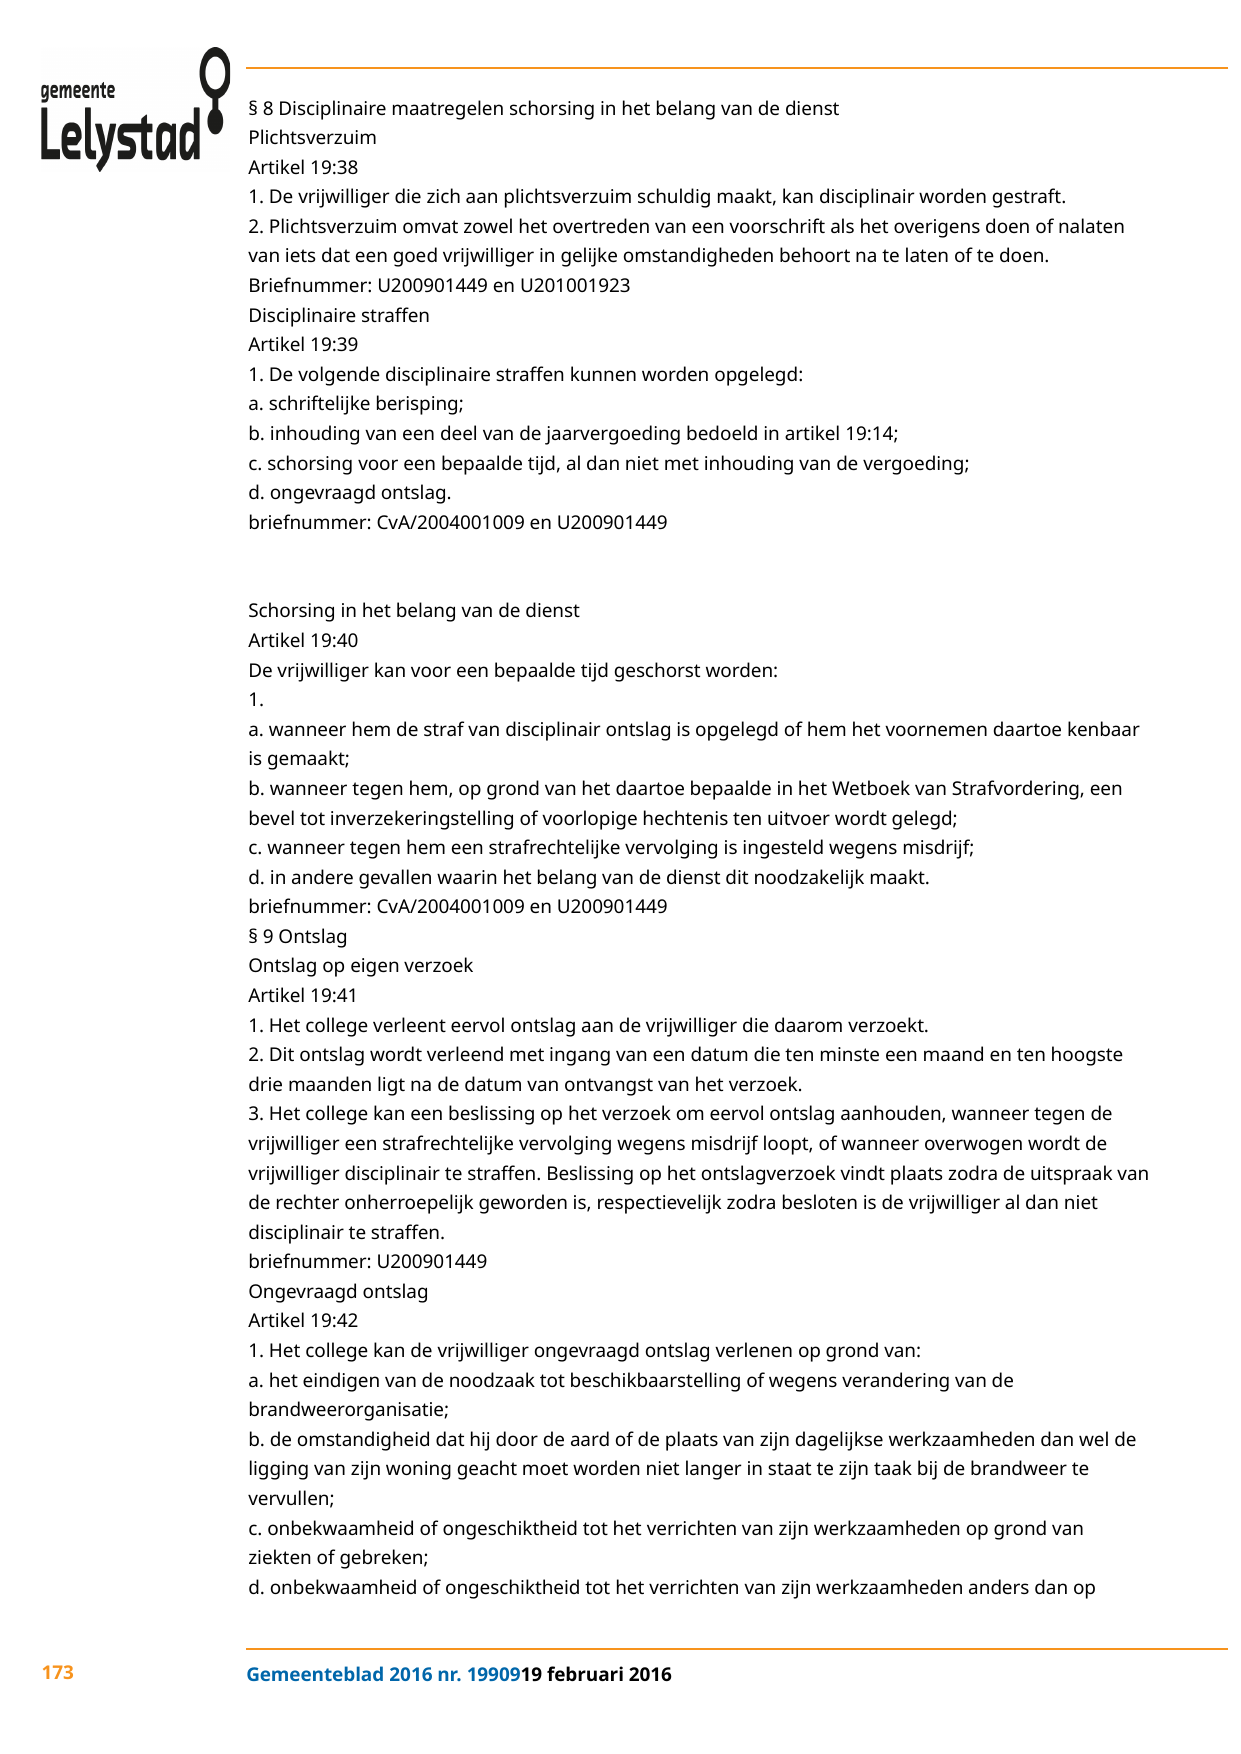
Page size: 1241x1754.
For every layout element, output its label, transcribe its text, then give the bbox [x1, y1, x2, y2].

text De vrijwilliger kan voor een bepaalde tijd geschorst worden: [248, 657, 1152, 683]
text Artikel 19:41 [248, 982, 1152, 1008]
text c. schorsing voor een bepaalde tijd, al dan niet met inhouding van de vergoeding; [248, 450, 1152, 476]
text 1. Het college kan de vrijwilliger ongevraagd ontslag verlenen op grond van: [248, 1337, 1152, 1363]
text Artikel 19:42 [248, 1308, 1152, 1333]
text Disciplinaire straffen [248, 302, 1152, 328]
text b. de omstandigheid dat hij door de aard of de plaats van zijn dagelijkse werkzaamheden dan wel de ligging van zijn woning geacht moet worden niet langer in staat te zijn taak bij de brandweer te vervullen; [248, 1426, 1152, 1511]
text 1. Het college verleent eervol ontslag aan de vrijwilliger die daarom verzoekt. [248, 1012, 1152, 1038]
text § 8 Disciplinaire maatregelen schorsing in het belang van de dienst [248, 95, 1152, 121]
text d. onbekwaamheid of ongeschiktheid tot het verrichten van zijn werkzaamheden anders dan op [248, 1574, 1152, 1600]
text 1. [248, 686, 1152, 712]
text b. wanneer tegen hem, op grond van het daartoe bepaalde in het Wetboek van Strafvordering, een bevel tot inverzekeringstelling of voorlopige hechtenis ten uitvoer wordt gelegd; [248, 775, 1152, 831]
text a. wanneer hem de straf van disciplinair ontslag is opgelegd of hem het voornemen daartoe kenbaar is gemaakt; [248, 716, 1152, 771]
text 3. Het college kan een beslissing op het verzoek om eervol ontslag aanhouden, wanneer tegen de vrijwilliger een strafrechtelijke vervolging wegens misdrijf loopt, of wanneer overwogen wordt de vrijwilliger disciplinair te straffen. Beslissing op het ontslagverzoek vindt plaats zodra de uitspraak van de rechter onherroepelijk geworden is, respectievelijk zodra besloten is de vrijwilliger al dan niet disciplinair te straffen. [248, 1101, 1152, 1245]
text a. het eindigen van de noodzaak tot beschikbaarstelling of wegens verandering van de brandweerorganisatie; [248, 1367, 1152, 1422]
text 2. Plichtsverzuim omvat zowel het overtreden van een voorschrift als het overigens doen of nalaten van iets dat een goed vrijwilliger in gelijke omstandigheden behoort na te laten of te doen. [248, 213, 1152, 268]
text d. ongevraagd ontslag. [248, 479, 1152, 505]
text Artikel 19:40 [248, 627, 1152, 653]
text Ontslag op eigen verzoek [248, 953, 1152, 978]
text Ongevraagd ontslag [248, 1278, 1152, 1304]
text Artikel 19:38 [248, 154, 1152, 180]
picture [41, 47, 231, 172]
text 2. Dit ontslag wordt verleend met ingang van een datum die ten minste een maand en ten hoogste drie maanden ligt na de datum van ontvangst van het verzoek. [248, 1041, 1152, 1097]
text b. inhouding van een deel van de jaarvergoeding bedoeld in artikel 19:14; [248, 420, 1152, 446]
text Plichtsverzuim [248, 124, 1152, 150]
text Briefnummer: U200901449 en U201001923 [248, 272, 1152, 298]
text Schorsing in het belang van de dienst [248, 598, 1152, 623]
text briefnummer: U200901449 [248, 1248, 1152, 1274]
text briefnummer: CvA/2004001009 en U200901449 [248, 509, 1152, 535]
text c. onbekwaamheid of ongeschiktheid tot het verrichten van zijn werkzaamheden op grond van ziekten of gebreken; [248, 1515, 1152, 1570]
text a. schriftelijke berisping; [248, 391, 1152, 416]
text briefnummer: CvA/2004001009 en U200901449 [248, 893, 1152, 919]
text Artikel 19:39 [248, 331, 1152, 357]
text c. wanneer tegen hem een strafrechtelijke vervolging is ingesteld wegens misdrijf; [248, 834, 1152, 860]
text d. in andere gevallen waarin het belang van de dienst dit noodzakelijk maakt. [248, 864, 1152, 890]
text 1. De volgende disciplinaire straffen kunnen worden opgelegd: [248, 361, 1152, 387]
text 1. De vrijwilliger die zich aan plichtsverzuim schuldig maakt, kan disciplinair worden gestraft. [248, 183, 1152, 209]
text § 9 Ontslag [248, 923, 1152, 949]
